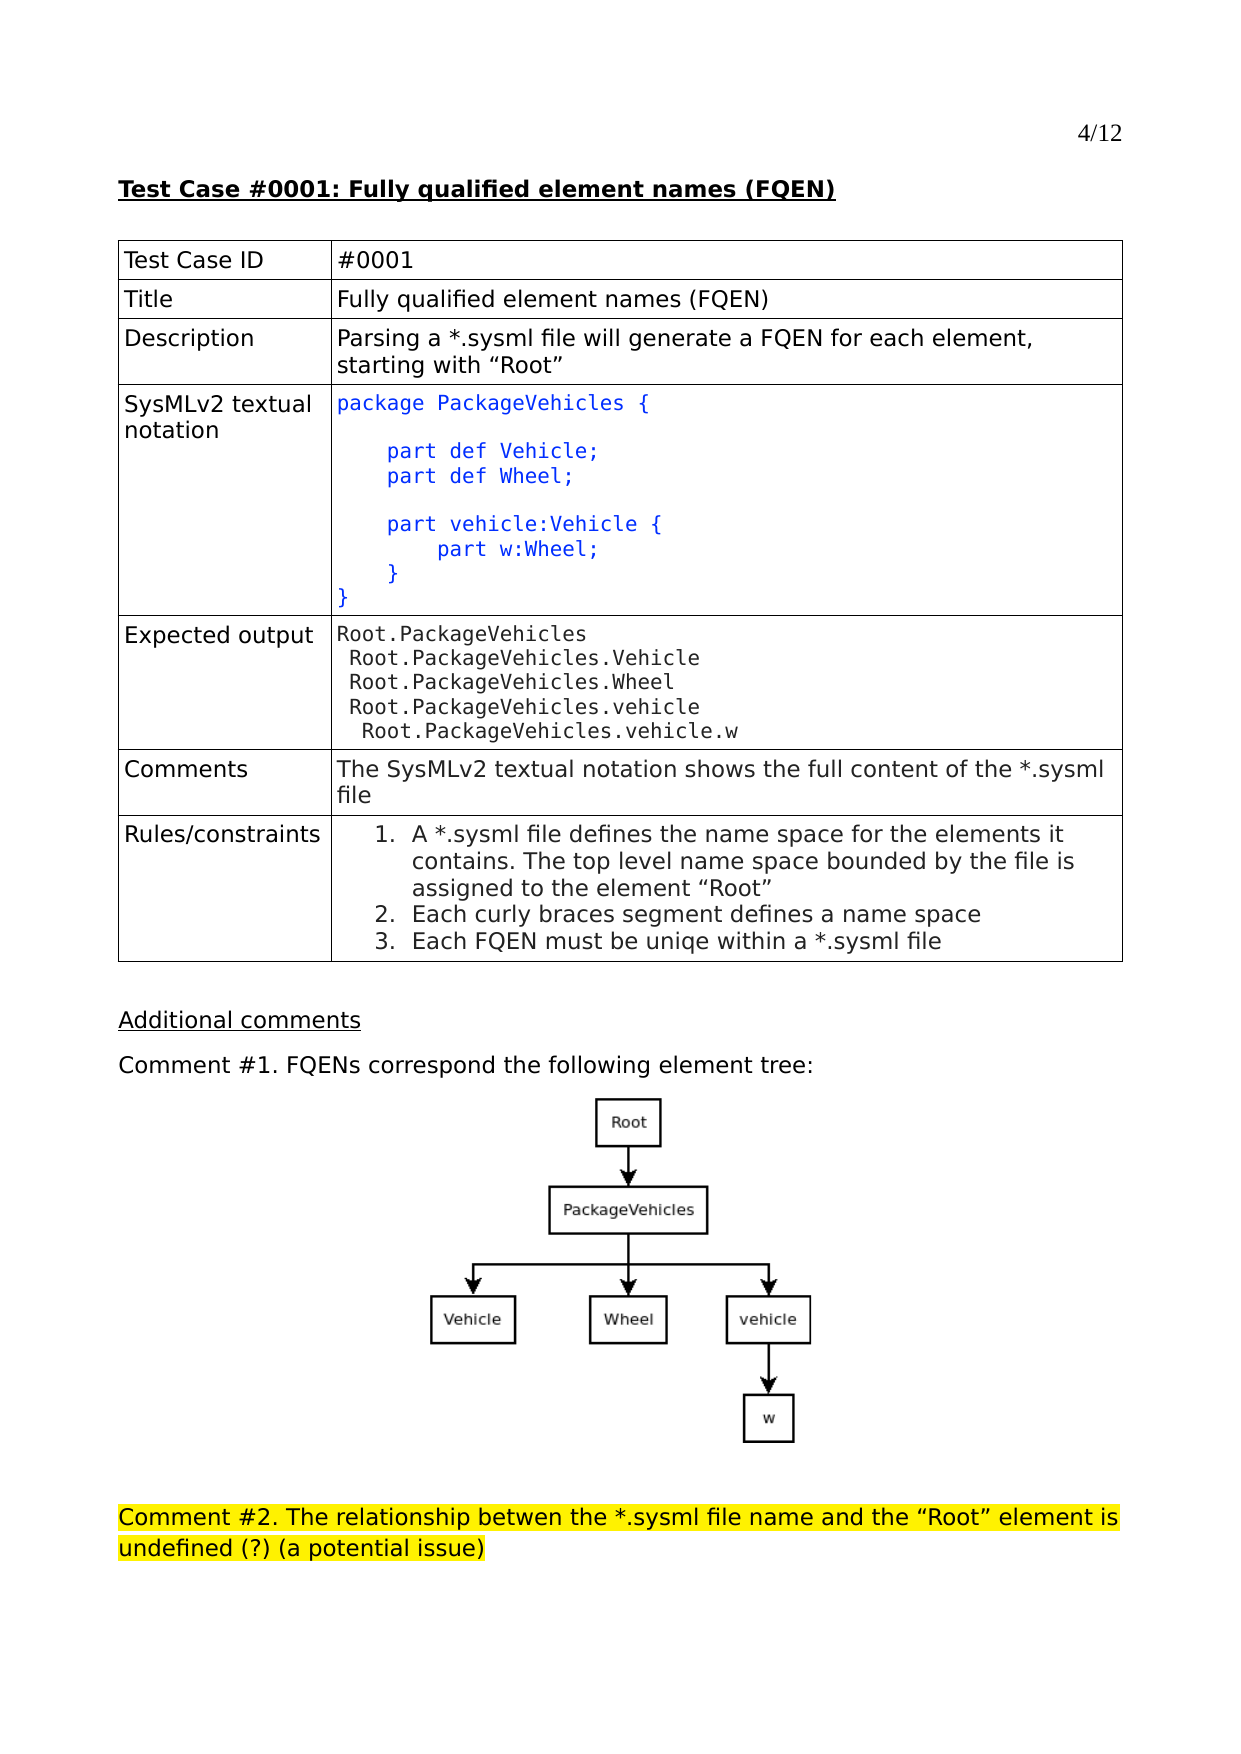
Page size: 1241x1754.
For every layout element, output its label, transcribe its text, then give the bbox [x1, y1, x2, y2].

text Comment #1. FQENs correspond the following element tree: [118, 1052, 1122, 1079]
table_cell A *.sysml file defines the name space for the elements it contains. The top level name space bounded by the file is assigned to the element “Root” Each curly braces segment defines a name space Each FQEN must be uniqe within a *.sysml file [332, 816, 1122, 961]
table_cell package PackageVehicles { part def Vehicle; part def Wheel; part vehicle:Vehicle { part w:Wheel; } } [332, 385, 1122, 615]
table_cell The SysMLv2 textual notation shows the full content of the *.sysml file [332, 750, 1122, 815]
table_header Test Case ID [119, 241, 331, 279]
table_cell Title [119, 280, 331, 318]
text Additional comments [118, 1007, 1122, 1033]
table_cell Root.PackageVehicles Root.PackageVehicles.Vehicle Root.PackageVehicles.Wheel Root.PackageVehicles.vehicle Root.PackageVehicles.vehicle.w [332, 616, 1122, 749]
table_header #0001 [332, 241, 1122, 279]
table_cell Expected output [119, 616, 331, 749]
table_cell Fully qualified element names (FQEN) [332, 280, 1122, 318]
table_cell Comments [119, 750, 331, 815]
table_cell Parsing a *.sysml file will generate a FQEN for each element, starting with “Root” [332, 319, 1122, 384]
text Test Case #0001: Fully qualified element names (FQEN) [118, 176, 1122, 203]
text Comment #2. The relationship betwen the *.sysml file name and the “Root” element is undefined (?) (a potential issue) [118, 1504, 1122, 1561]
table_cell Rules/constraints [119, 816, 331, 961]
picture [429, 1097, 812, 1443]
table_cell Description [119, 319, 331, 384]
table_cell SysMLv2 textual notation [119, 385, 331, 615]
